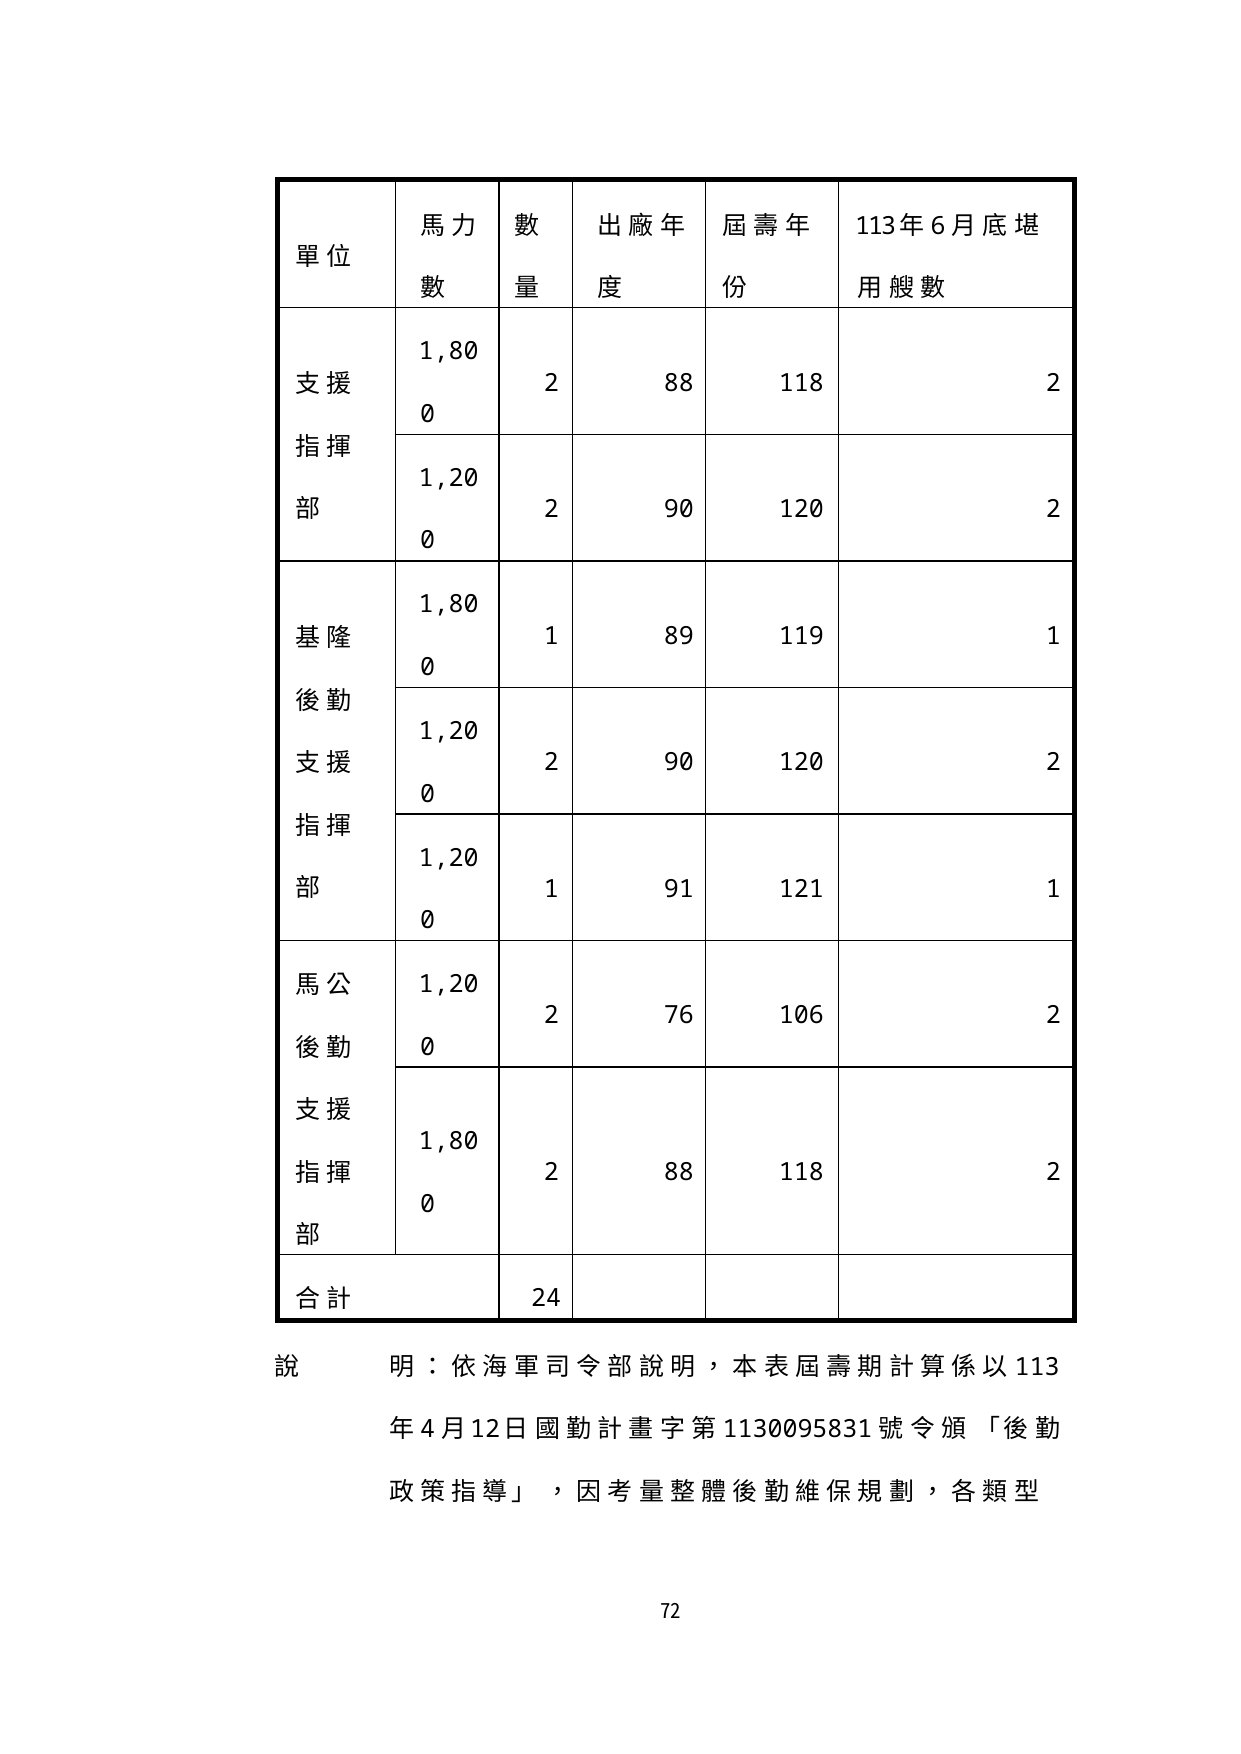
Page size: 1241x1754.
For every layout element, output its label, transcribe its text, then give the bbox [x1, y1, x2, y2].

text 說 明：依海軍司令部說明，本表屆壽期計算係以113年4月12日國勤計畫字第1130095831號令頒「後勤政策指導」，因考量整體後勤維保規劃，各類型 [266, 1322, 1063, 1510]
table_cell 2 [839, 308, 1072, 433]
table_cell 1,200 [396, 941, 498, 1066]
table_cell 2 [839, 941, 1072, 1066]
table_cell 88 [573, 308, 705, 433]
table_cell 2 [839, 688, 1072, 813]
table_cell 1 [500, 815, 572, 940]
table_header 113年6月底堪用艘數 [839, 182, 1072, 307]
table_cell 121 [706, 815, 838, 940]
table_cell 2 [500, 435, 572, 560]
table_cell 120 [706, 435, 838, 560]
table_cell [573, 1255, 705, 1318]
table_cell 89 [573, 562, 705, 687]
table_cell 1,800 [396, 1068, 498, 1254]
table_cell 合計 [280, 1255, 498, 1318]
table_cell 2 [500, 308, 572, 433]
table_cell 1,200 [396, 688, 498, 813]
table_cell 2 [500, 1068, 572, 1254]
table_header 屆壽年份 [706, 182, 838, 307]
table_cell 1,800 [396, 562, 498, 687]
table_header 馬力數 [396, 182, 498, 307]
table_cell 76 [573, 941, 705, 1066]
table_header 數量 [500, 182, 572, 307]
table_header 出廠年度 [573, 182, 705, 307]
table_cell 1,200 [396, 815, 498, 940]
table_header 單位 [280, 182, 395, 307]
table_cell 118 [706, 1068, 838, 1254]
table_cell 馬公後勤支援指揮部 [280, 941, 395, 1254]
table_cell 1 [839, 815, 1072, 940]
table_cell [706, 1255, 838, 1318]
table_cell 90 [573, 435, 705, 560]
table_cell 90 [573, 688, 705, 813]
table_cell [839, 1255, 1072, 1318]
table_cell 1 [839, 562, 1072, 687]
table_cell 119 [706, 562, 838, 687]
table_cell 2 [500, 688, 572, 813]
table_cell 91 [573, 815, 705, 940]
table_cell 1 [500, 562, 572, 687]
table_cell 2 [839, 435, 1072, 560]
table_cell 支援指揮部 [280, 308, 395, 560]
table_cell 88 [573, 1068, 705, 1254]
table_cell 118 [706, 308, 838, 433]
table_cell 24 [500, 1255, 572, 1318]
table_cell 基隆後勤支援指揮部 [280, 562, 395, 940]
table_cell 120 [706, 688, 838, 813]
table_cell 106 [706, 941, 838, 1066]
table_cell 2 [839, 1068, 1072, 1254]
table_cell 2 [500, 941, 572, 1066]
table_cell 1,800 [396, 308, 498, 433]
table_cell 1,200 [396, 435, 498, 560]
